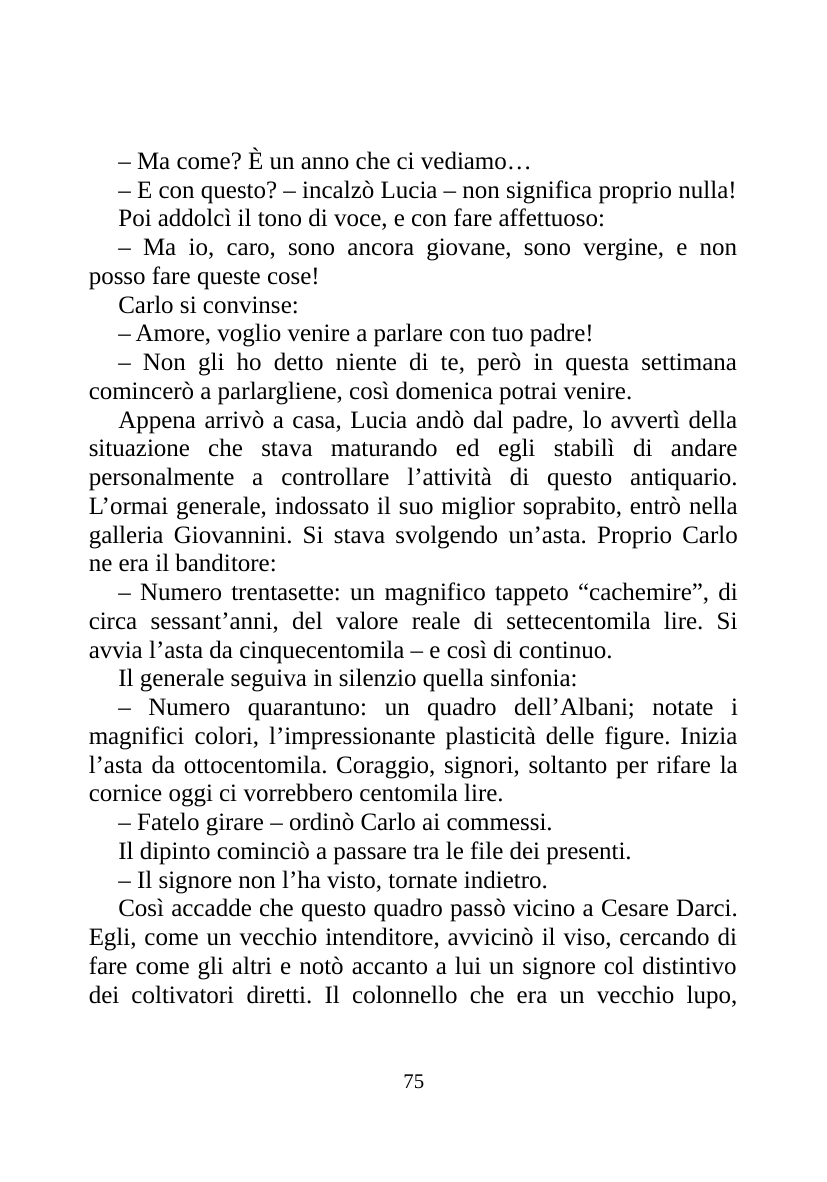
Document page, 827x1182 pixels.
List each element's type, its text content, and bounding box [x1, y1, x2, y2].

text – Ma io, caro, sono ancora giovane, sono vergine, e non posso fare queste cose! [88, 232, 738, 290]
text – Non gli ho detto niente di te, però in questa settimana comincerò a parlargliene, così domenica potrai venire. [88, 347, 738, 405]
text Il dipinto cominciò a passare tra le file dei presenti. [88, 836, 738, 865]
text Così accadde che questo quadro passò vicino a Cesare Darci. Egli, come un vecchio intenditore, avvicinò il viso, cercando di fare come gli altri e notò accanto a lui un signore col distintivo dei coltivatori diretti. Il colonnello che era un vecchio lupo, [88, 893, 738, 1008]
text – Amore, voglio venire a parlare con tuo padre! [88, 318, 738, 347]
text – Il signore non l’ha visto, tornate indietro. [88, 865, 738, 893]
text – Ma come? È un anno che ci vediamo… [88, 146, 738, 175]
text Carlo si convinse: [88, 290, 738, 318]
text Poi addolcì il tono di voce, e con fare affettuoso: [88, 203, 738, 232]
text – Fatelo girare – ordinò Carlo ai commessi. [88, 807, 738, 836]
text Appena arrivò a casa, Lucia andò dal padre, lo avvertì della situazione che stava maturando ed egli stabilì di andare personalmente a controllare l’attività di questo antiquario. L’ormai generale, indossato il suo miglior soprabito, entrò nella galleria Giovannini. Si stava svolgendo un’asta. Proprio Carlo ne era il banditore: [88, 405, 738, 577]
text – E con questo? – incalzò Lucia – non significa proprio nulla! [88, 175, 738, 203]
text – Numero trentasette: un magnifico tappeto “cachemire”, di circa sessant’anni, del valore reale di settecentomila lire. Si avvia l’asta da cinquecentomila – e così di continuo. [88, 577, 738, 663]
text Il generale seguiva in silenzio quella sinfonia: [88, 663, 738, 692]
text – Numero quarantuno: un quadro dell’Albani; notate i magnifici colori, l’impressionante plasticità delle figure. Inizia l’asta da ottocentomila. Coraggio, signori, soltanto per rifare la cornice oggi ci vorrebbero centomila lire. [88, 692, 738, 807]
